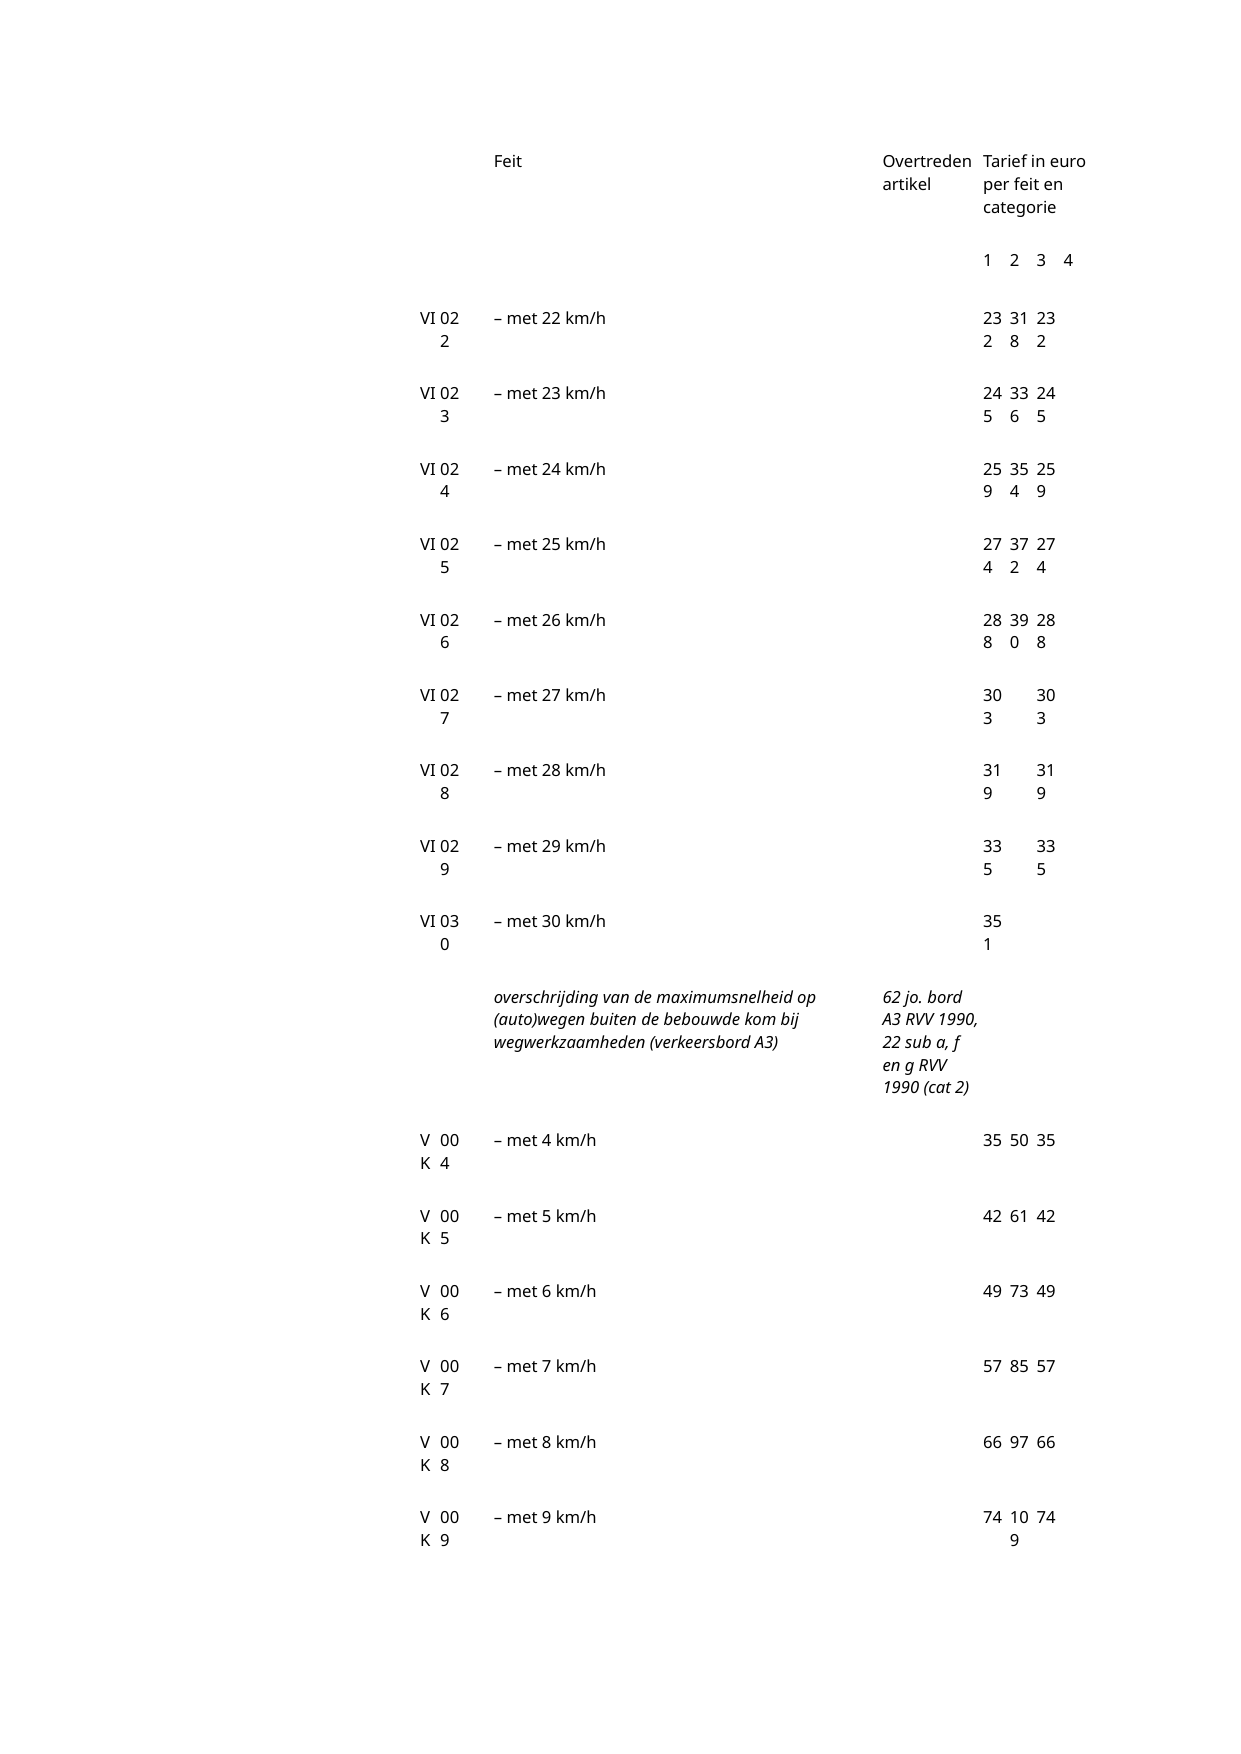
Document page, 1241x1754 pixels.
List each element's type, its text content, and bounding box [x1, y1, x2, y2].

table_cell [1063, 1129, 1090, 1204]
table_cell [1010, 985, 1036, 1129]
table_cell 73 [1010, 1280, 1036, 1355]
table_cell 005 [440, 1204, 467, 1280]
table_cell – met 30 km/h [494, 910, 882, 985]
table_cell 351 [983, 910, 1009, 985]
table_cell [467, 248, 494, 307]
table_cell [882, 608, 983, 684]
table_cell 74 [983, 1506, 1009, 1581]
table_cell 85 [1010, 1355, 1036, 1431]
table_cell 3 [1036, 248, 1063, 307]
table_cell [1010, 684, 1036, 759]
table_cell 57 [1036, 1355, 1063, 1431]
table_cell [467, 1280, 494, 1355]
table_cell 232 [983, 307, 1009, 382]
table_cell – met 4 km/h [494, 1129, 882, 1204]
table_cell [882, 1506, 983, 1581]
table_cell VK [420, 1280, 440, 1355]
table_cell 027 [440, 684, 467, 759]
table_cell [494, 248, 882, 307]
table_cell [1010, 759, 1036, 834]
table_cell [1063, 458, 1090, 533]
table_cell VI [420, 759, 440, 834]
table_cell – met 28 km/h [494, 759, 882, 834]
table_cell [1063, 985, 1090, 1129]
table_cell 288 [1036, 608, 1063, 684]
table_cell [882, 248, 983, 307]
table_cell [882, 1355, 983, 1431]
table_cell [440, 248, 467, 307]
table_cell VI [420, 608, 440, 684]
table_cell [882, 1280, 983, 1355]
table_cell 303 [1036, 684, 1063, 759]
table_cell [467, 307, 494, 382]
table_cell 336 [1010, 382, 1036, 457]
table_cell 232 [1036, 307, 1063, 382]
table_cell 030 [440, 910, 467, 985]
table_cell VI [420, 382, 440, 457]
table_cell [882, 533, 983, 608]
table_cell 61 [1010, 1204, 1036, 1280]
table_cell 029 [440, 835, 467, 910]
table_cell – met 24 km/h [494, 458, 882, 533]
table_cell [467, 533, 494, 608]
table_cell [1063, 1280, 1090, 1355]
table_cell [1063, 307, 1090, 382]
table_cell [1063, 608, 1090, 684]
table_cell 66 [1036, 1431, 1063, 1506]
table_cell 319 [1036, 759, 1063, 834]
table_header Overtreden artikel [882, 150, 983, 248]
table_cell 42 [983, 1204, 1009, 1280]
table_cell [467, 1506, 494, 1581]
table_cell [467, 1355, 494, 1431]
table_cell 49 [983, 1280, 1009, 1355]
table_cell – met 5 km/h [494, 1204, 882, 1280]
table_cell [1010, 910, 1036, 985]
table_cell [1063, 835, 1090, 910]
table_cell [467, 1431, 494, 1506]
table_cell 259 [983, 458, 1009, 533]
table_cell 245 [1036, 382, 1063, 457]
table_header [467, 150, 494, 248]
table_cell VI [420, 910, 440, 985]
table_cell [1063, 1355, 1090, 1431]
table_cell VK [420, 1204, 440, 1280]
table_cell 74 [1036, 1506, 1063, 1581]
table_cell VK [420, 1355, 440, 1431]
table_cell 372 [1010, 533, 1036, 608]
table_cell [882, 458, 983, 533]
table_cell – met 29 km/h [494, 835, 882, 910]
table_cell 274 [1036, 533, 1063, 608]
table_cell – met 26 km/h [494, 608, 882, 684]
table_cell 109 [1010, 1506, 1036, 1581]
table_cell [467, 1204, 494, 1280]
table_cell 004 [440, 1129, 467, 1204]
table_cell 245 [983, 382, 1009, 457]
table_cell 022 [440, 307, 467, 382]
table_cell VI [420, 684, 440, 759]
table_cell VK [420, 1506, 440, 1581]
table_cell [420, 248, 440, 307]
table_cell [467, 608, 494, 684]
table_cell [467, 759, 494, 834]
table_cell – met 8 km/h [494, 1431, 882, 1506]
table_cell [1063, 759, 1090, 834]
table_cell – met 27 km/h [494, 684, 882, 759]
table_cell 318 [1010, 307, 1036, 382]
table_cell [440, 985, 467, 1129]
table_cell 62 jo. bord A3 RVV 1990, 22 sub a, f en g RVV 1990 (cat 2) [882, 985, 983, 1129]
table_cell – met 7 km/h [494, 1355, 882, 1431]
table_cell [882, 684, 983, 759]
table_cell [467, 382, 494, 457]
table_cell [467, 1129, 494, 1204]
table_cell [1063, 1431, 1090, 1506]
table_cell – met 25 km/h [494, 533, 882, 608]
table_cell 006 [440, 1280, 467, 1355]
table_cell [1063, 910, 1090, 985]
table_cell [467, 458, 494, 533]
table_cell [467, 910, 494, 985]
table_cell [882, 307, 983, 382]
table_cell [1036, 985, 1063, 1129]
table_cell [882, 1204, 983, 1280]
table_cell [882, 1431, 983, 1506]
table_cell – met 23 km/h [494, 382, 882, 457]
table_cell 57 [983, 1355, 1009, 1431]
table_cell 288 [983, 608, 1009, 684]
table_cell [1036, 910, 1063, 985]
table_cell [882, 382, 983, 457]
table_cell 2 [1010, 248, 1036, 307]
table_cell 009 [440, 1506, 467, 1581]
table_cell [467, 835, 494, 910]
table_cell [1063, 684, 1090, 759]
table_cell 023 [440, 382, 467, 457]
table_cell 259 [1036, 458, 1063, 533]
table_cell [882, 759, 983, 834]
table_cell 35 [983, 1129, 1009, 1204]
table_cell 35 [1036, 1129, 1063, 1204]
table_cell – met 6 km/h [494, 1280, 882, 1355]
table_cell VI [420, 533, 440, 608]
table_header Tarief in euro per feit en categorie [983, 150, 1090, 248]
table_cell VK [420, 1129, 440, 1204]
table_cell 007 [440, 1355, 467, 1431]
table_header Feit [494, 150, 882, 248]
table_cell 1 [983, 248, 1009, 307]
table_cell 42 [1036, 1204, 1063, 1280]
table_cell [420, 985, 440, 1129]
table_cell VI [420, 835, 440, 910]
table_cell [1063, 1506, 1090, 1581]
table_cell [882, 1129, 983, 1204]
table_header [420, 150, 440, 248]
table_cell 50 [1010, 1129, 1036, 1204]
table_cell [1063, 1204, 1090, 1280]
table_cell [1010, 835, 1036, 910]
table_cell 66 [983, 1431, 1009, 1506]
table_cell overschrijding van de maximumsnelheid op (auto)wegen buiten de bebouwde kom bij wegwerkzaamheden (verkeersbord A3) [494, 985, 882, 1129]
table_cell VK [420, 1431, 440, 1506]
table_cell – met 22 km/h [494, 307, 882, 382]
table_cell [1063, 382, 1090, 457]
table_cell VI [420, 458, 440, 533]
table_cell 274 [983, 533, 1009, 608]
table_cell 354 [1010, 458, 1036, 533]
table_cell VI [420, 307, 440, 382]
table_cell [467, 985, 494, 1129]
table_cell 028 [440, 759, 467, 834]
table_cell 025 [440, 533, 467, 608]
table_cell – met 9 km/h [494, 1506, 882, 1581]
table_cell 97 [1010, 1431, 1036, 1506]
table_cell 319 [983, 759, 1009, 834]
table_cell 008 [440, 1431, 467, 1506]
table_header [440, 150, 467, 248]
table_cell [1063, 533, 1090, 608]
table_cell 335 [1036, 835, 1063, 910]
table_cell [467, 684, 494, 759]
table_cell [882, 910, 983, 985]
table_cell [983, 985, 1009, 1129]
table_cell [882, 835, 983, 910]
table_cell 026 [440, 608, 467, 684]
table_cell 49 [1036, 1280, 1063, 1355]
table_cell 335 [983, 835, 1009, 910]
table_cell 4 [1063, 248, 1090, 307]
table_cell 303 [983, 684, 1009, 759]
table_cell 024 [440, 458, 467, 533]
table_cell 390 [1010, 608, 1036, 684]
